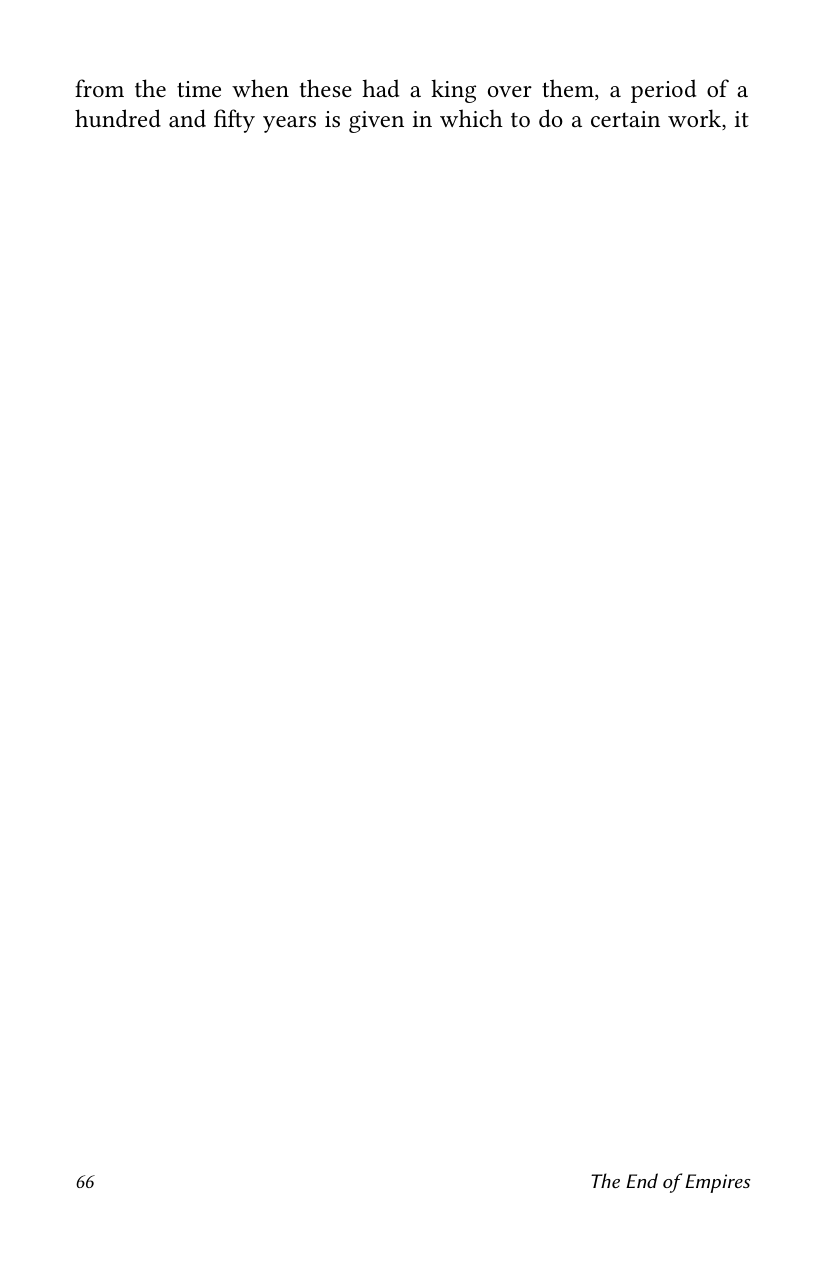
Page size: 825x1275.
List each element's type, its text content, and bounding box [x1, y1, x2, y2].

text from the time when these had a king over them, a period of a hundred and fifty years is given in which to do a certain work, it [75, 75, 750, 133]
